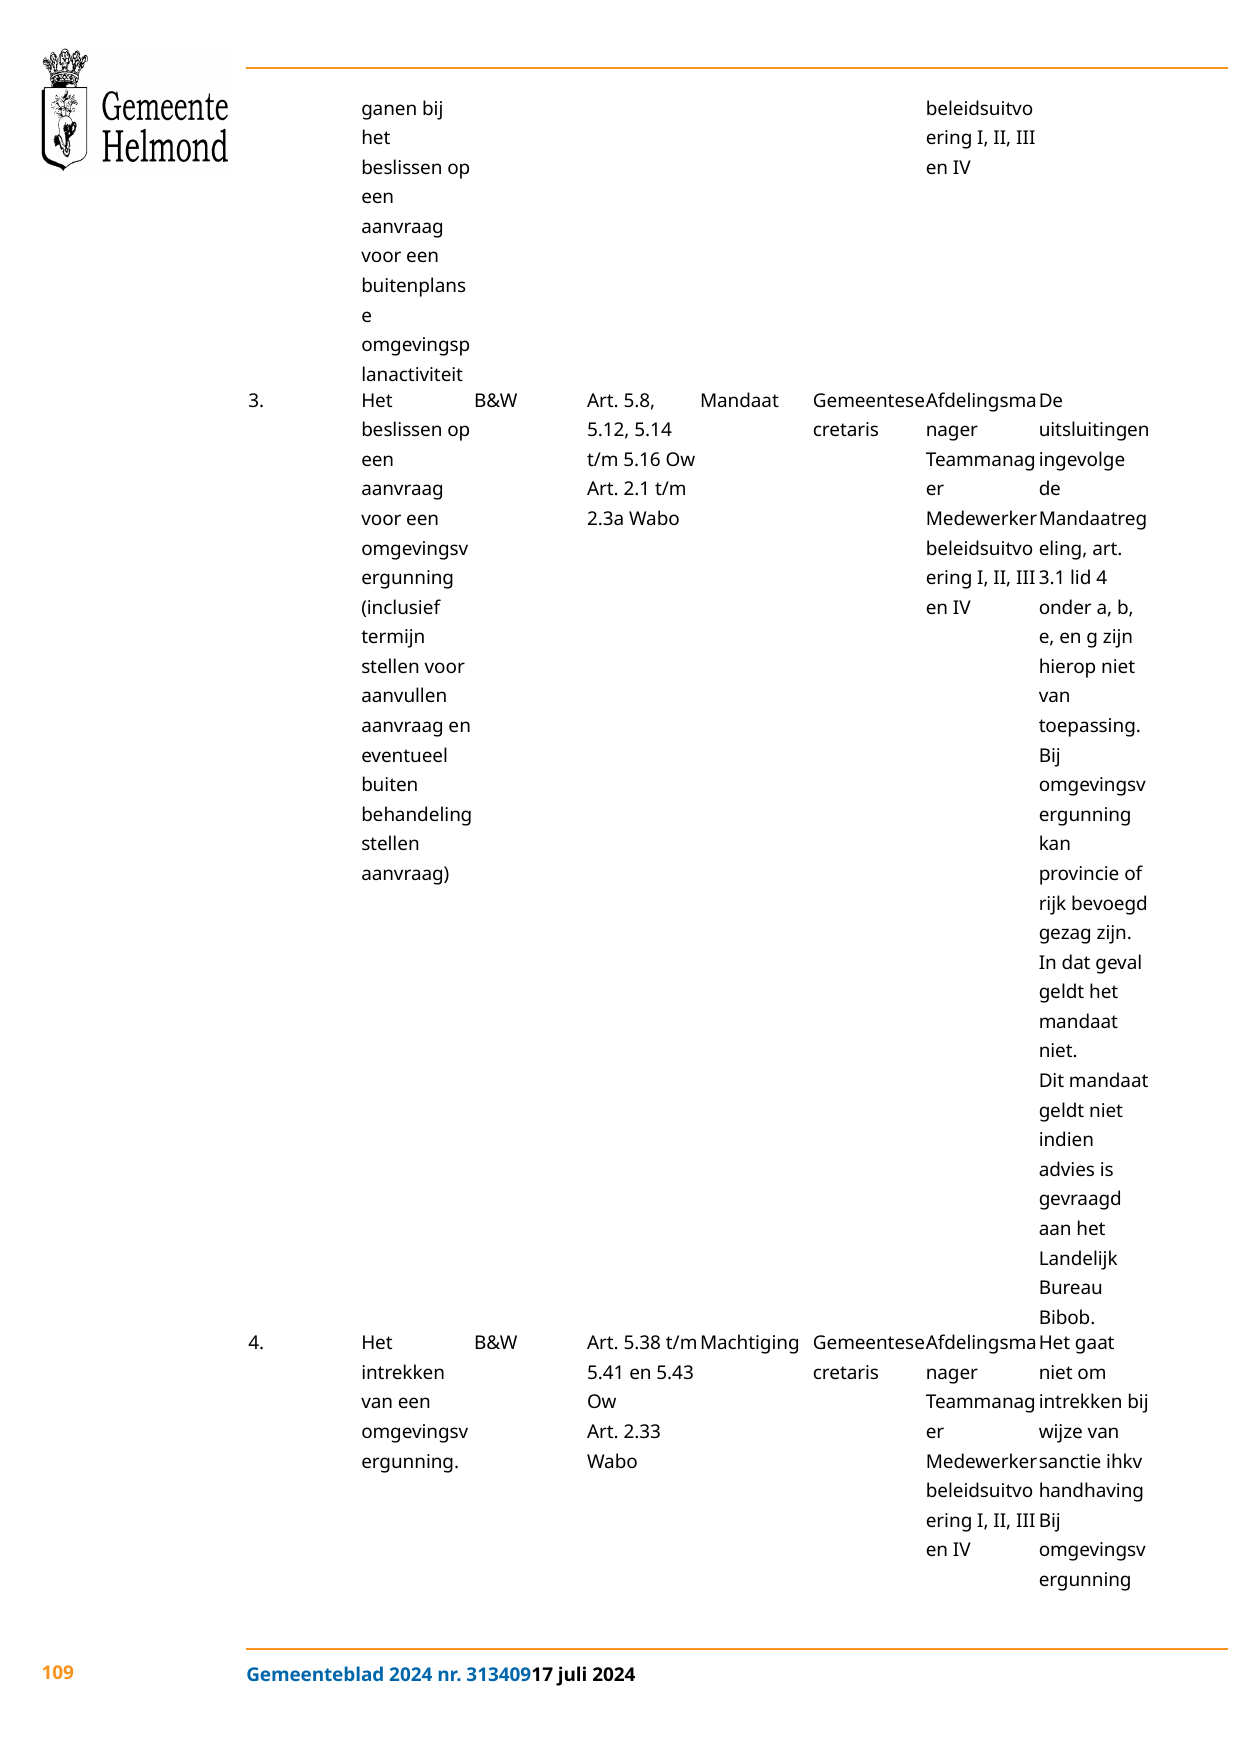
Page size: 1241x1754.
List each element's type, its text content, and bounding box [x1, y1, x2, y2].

table_cell Mandaat [700, 387, 813, 1329]
table_cell De uitsluitingen ingevolge de Mandaatregeling, art. 3.1 lid 4 onder a, b, e, en g zijn hierop niet van toepassing. Bij omgevingsvergunning kan provincie of rijk bevoegd gezag zijn. In dat geval geldt het mandaat niet. Dit mandaat geldt niet indien advies is gevraagd aan het Landelijk Bureau Bibob. [1039, 387, 1152, 1329]
table_cell ganen bij het beslissen op een aanvraag voor een buitenplanse omgevingsplanactiviteit [361, 95, 474, 387]
table_cell [1039, 95, 1152, 387]
table_cell Afdelingsmanager Teammanager Medewerker beleidsuitvoering I, II, III en IV [926, 1330, 1038, 1592]
table_cell Machtiging [700, 1330, 813, 1592]
table_cell Gemeentesecretaris [813, 1330, 926, 1592]
table_cell Art. 5.38 t/m 5.41 en 5.43 Ow Art. 2.33 Wabo [587, 1330, 700, 1592]
table_cell 4. [248, 1330, 361, 1592]
table_cell beleidsuitvoering I, II, III en IV [926, 95, 1038, 387]
table_cell [700, 95, 813, 387]
table_cell [813, 95, 926, 387]
table_cell [474, 95, 587, 387]
picture [41, 47, 231, 172]
table_cell Het gaat niet om intrekken bij wijze van sanctie ihkv handhaving Bij omgevingsvergunning [1039, 1330, 1152, 1592]
table_cell Het beslissen op een aanvraag voor een omgevingsvergunning (inclusief termijn stellen voor aanvullen aanvraag en eventueel buiten behandeling stellen aanvraag) [361, 387, 474, 1329]
table_cell Het intrekken van een omgevingsvergunning. [361, 1330, 474, 1592]
table_cell B&W [474, 387, 587, 1329]
table_cell [248, 95, 361, 387]
table_cell 3. [248, 387, 361, 1329]
table_cell [587, 95, 700, 387]
table_cell Art. 5.8, 5.12, 5.14 t/m 5.16 Ow Art. 2.1 t/m 2.3a Wabo [587, 387, 700, 1329]
table_cell Afdelingsmanager Teammanager Medewerker beleidsuitvoering I, II, III en IV [926, 387, 1038, 1329]
table_cell B&W [474, 1330, 587, 1592]
table_cell Gemeentesecretaris [813, 387, 926, 1329]
